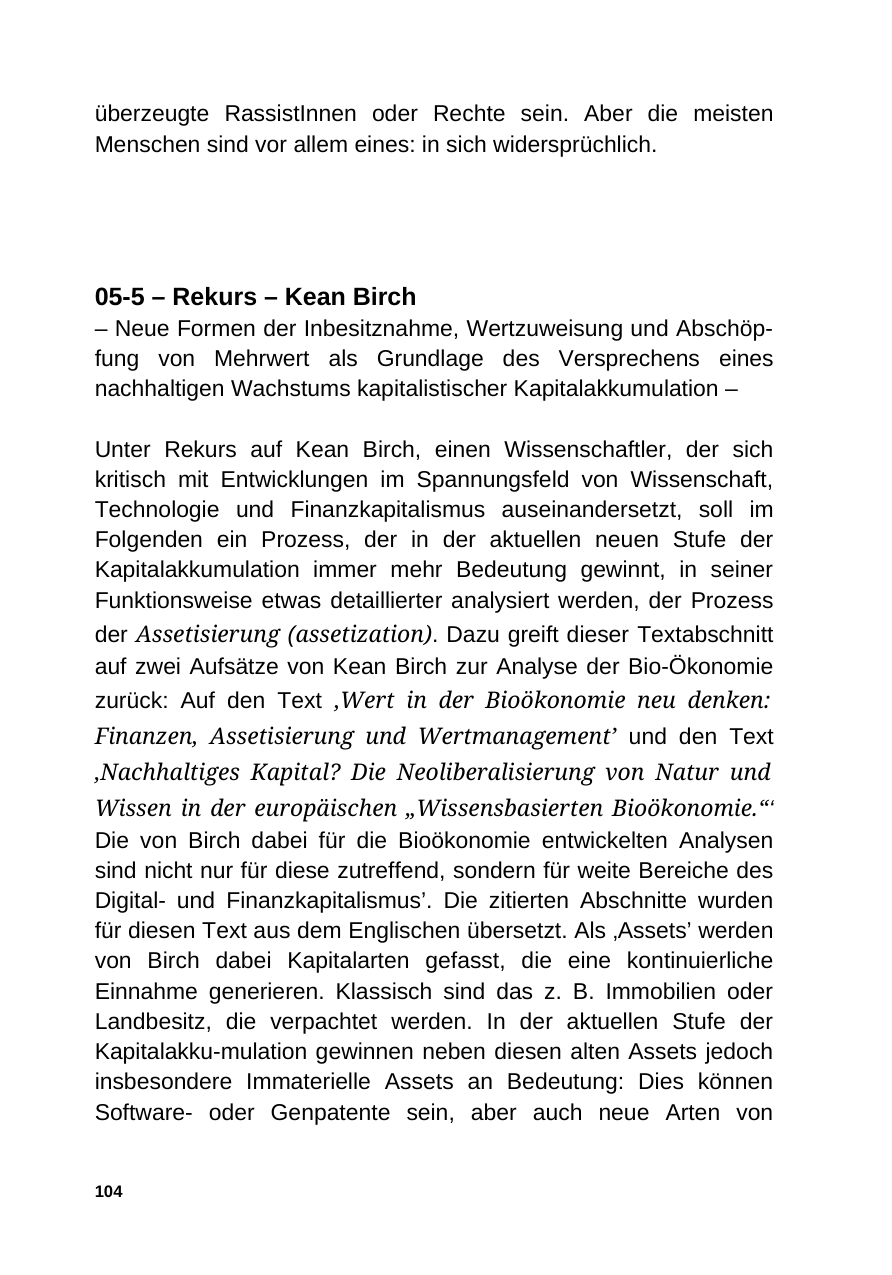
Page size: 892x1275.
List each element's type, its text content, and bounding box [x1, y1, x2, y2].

text 05-5 – Rekurs – Kean Birch [94, 282, 774, 310]
text – Neue Formen der Inbesitznahme, Wertzuweisung und Abschöp-fung von Mehrwert als Grundlage des Versprechens eines nachhaltigen Wachstums kapitalistischer Kapitalakkumulation – [94, 315, 774, 401]
text Unter Rekurs auf Kean Birch, einen Wissenschaftler, der sich kritisch mit Entwicklungen im Spannungsfeld von Wissenschaft, Technologie und Finanzkapitalismus auseinandersetzt, soll im Folgenden ein Prozess, der in der aktuellen neuen Stufe der Kapitalakkumulation immer mehr Bedeutung gewinnt, in seiner Funktionsweise etwas detaillierter analysiert werden, der Prozess der Assetisierung (assetization). Dazu greift dieser Textabschnitt auf zwei Aufsätze von Kean Birch zur Analyse der Bio-Ökonomie zurück: Auf den Text ‚Wert in der Bioökonomie neu denken: Finanzen, Assetisierung und Wertmanagement’ und den Text ‚Nachhaltiges Kapital? Die Neoliberalisierung von Natur und Wissen in der europäischen „Wissensbasierten Bioökonomie.“‘ Die von Birch dabei für die Bioökonomie entwickelten Analysen sind nicht nur für diese zutreffend, sondern für weite Bereiche des Digital- und Finanzkapitalismus’. Die zitierten Abschnitte wurden für diesen Text aus dem Englischen übersetzt. Als ‚Assets’ werden von Birch dabei Kapitalarten gefasst, die eine kontinuierliche Einnahme generieren. Klassisch sind das z. B. Immobilien oder Landbesitz, die verpachtet werden. In der aktuellen Stufe der Kapitalakku-mulation gewinnen neben diesen alten Assets jedoch insbesondere Immaterielle Assets an Bedeutung: Dies können Software- oder Genpatente sein, aber auch neue Arten von [94, 436, 774, 1125]
text überzeugte RassistInnen oder Rechte sein. Aber die meisten Menschen sind vor allem eines: in sich widersprüchlich. [94, 100, 774, 157]
